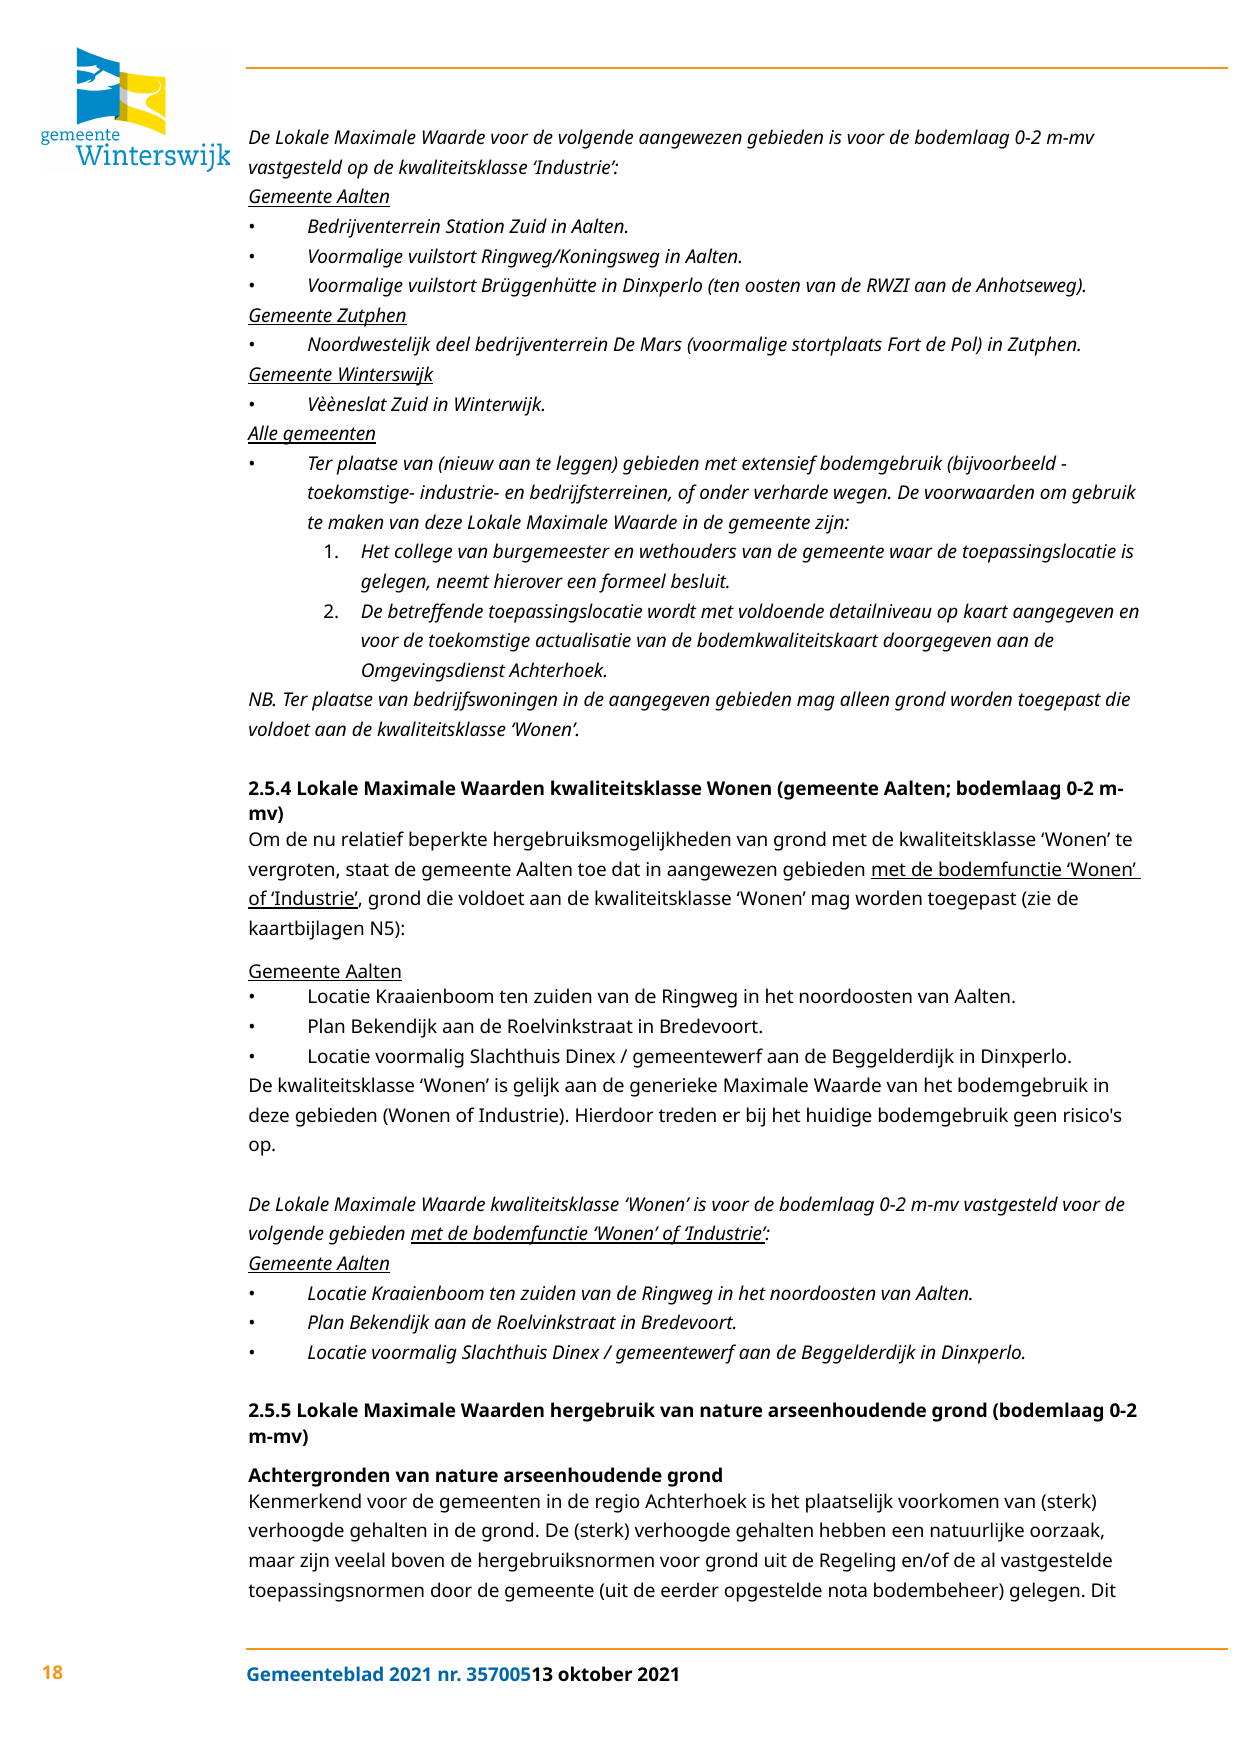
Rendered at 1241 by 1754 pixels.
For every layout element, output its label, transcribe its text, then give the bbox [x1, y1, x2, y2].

table_header De Lokale Maximale Waarde kwaliteitsklasse ‘Wonen’ is voor de bodemlaag 0-2 m-mv vastgesteld voor de volgende gebieden met de bodemfunctie ‘Wonen’ of ‘Industrie’: Gemeente Aalten Locatie Kraaienboom ten zuiden van de Ringweg in het noordoosten van Aalten. Plan Bekendijk aan de Roelvinkstraat in Bredevoort. Locatie voormalig Slachthuis Dinex / gemeentewerf aan de Beggelderdijk in Dinxperlo. [248, 1191, 1152, 1364]
text Om de nu relatief beperkte hergebruiksmogelijkheden van grond met de kwaliteitsklasse ‘Wonen’ te vergroten, staat de gemeente Aalten toe dat in aangewezen gebieden met de bodemfunctie ‘Wonen’ of ‘Industrie’, grond die voldoet aan de kwaliteitsklasse ‘Wonen’ mag worden toegepast (zie de kaartbijlagen N5): [248, 826, 1152, 941]
text Kenmerkend voor de gemeenten in de regio Achterhoek is het plaatselijk voorkomen van (sterk) verhoogde gehalten in de grond. De (sterk) verhoogde gehalten hebben een natuurlijke oorzaak, maar zijn veelal boven de hergebruiksnormen voor grond uit de Regeling en/of de al vastgestelde toepassingsnormen door de gemeente (uit de eerder opgestelde nota bodembeheer) gelegen. Dit [248, 1488, 1152, 1603]
text Gemeente Aalten [248, 958, 1152, 984]
text 2.5.5 Lokale Maximale Waarden hergebruik van nature arseenhoudende grond (bodemlaag 0-2 m-mv) [248, 1397, 1152, 1449]
list Plan Bekendijk aan de Roelvinkstraat in Bredevoort. [248, 1013, 1152, 1039]
text Achtergronden van nature arseenhoudende grond [248, 1462, 1152, 1488]
picture [225, 153, 231, 162]
table_header De Lokale Maximale Waarde voor de volgende aangewezen gebieden is voor de bodemlaag 0-2 m-mv vastgesteld op de kwaliteitsklasse ‘Industrie’: Gemeente Aalten Bedrijventerrein Station Zuid in Aalten. Voormalige vuilstort Ringweg/Koningsweg in Aalten. Voormalige vuilstort Brüggenhütte in Dinxperlo (ten oosten van de RWZI aan de Anhotseweg). Gemeente Zutphen Noordwestelijk deel bedrijventerrein De Mars (voormalige stortplaats Fort de Pol) in Zutphen. Gemeente Winterswijk Vèèneslat Zuid in Winterwijk. Alle gemeenten Ter plaatse van (nieuw aan te leggen) gebieden met extensief bodemgebruik (bijvoorbeeld -toekomstige- industrie- en bedrijfsterreinen, of onder verharde wegen. De voorwaarden om gebruik te maken van deze Lokale Maximale Waarde in de gemeente zijn: Het college van burgemeester en wethouders van de gemeente waar de toepassingslocatie is gelegen, neemt hierover een formeel besluit. De betreffende toepassingslocatie wordt met voldoende detailniveau op kaart aangegeven en voor de toekomstige actualisatie van de bodemkwaliteitskaart doorgegeven aan de Omgevingsdienst Achterhoek. NB. Ter plaatse van bedrijfswoningen in de aangegeven gebieden mag alleen grond worden toegepast die voldoet aan de kwaliteitsklasse ‘Wonen’. [248, 125, 1152, 742]
text 2.5.4 Lokale Maximale Waarden kwaliteitsklasse Wonen (gemeente Aalten; bodemlaag 0-2 m-mv) [248, 775, 1152, 826]
picture [41, 47, 231, 172]
text De kwaliteitsklasse ‘Wonen’ is gelijk aan de generieke Maximale Waarde van het bodemgebruik in deze gebieden (Wonen of Industrie). Hierdoor treden er bij het huidige bodemgebruik geen risico's op. [248, 1072, 1152, 1157]
list Locatie voormalig Slachthuis Dinex / gemeentewerf aan de Beggelderdijk in Dinxperlo. [248, 1043, 1152, 1069]
list Locatie Kraaienboom ten zuiden van de Ringweg in het noordoosten van Aalten. [248, 984, 1152, 1009]
